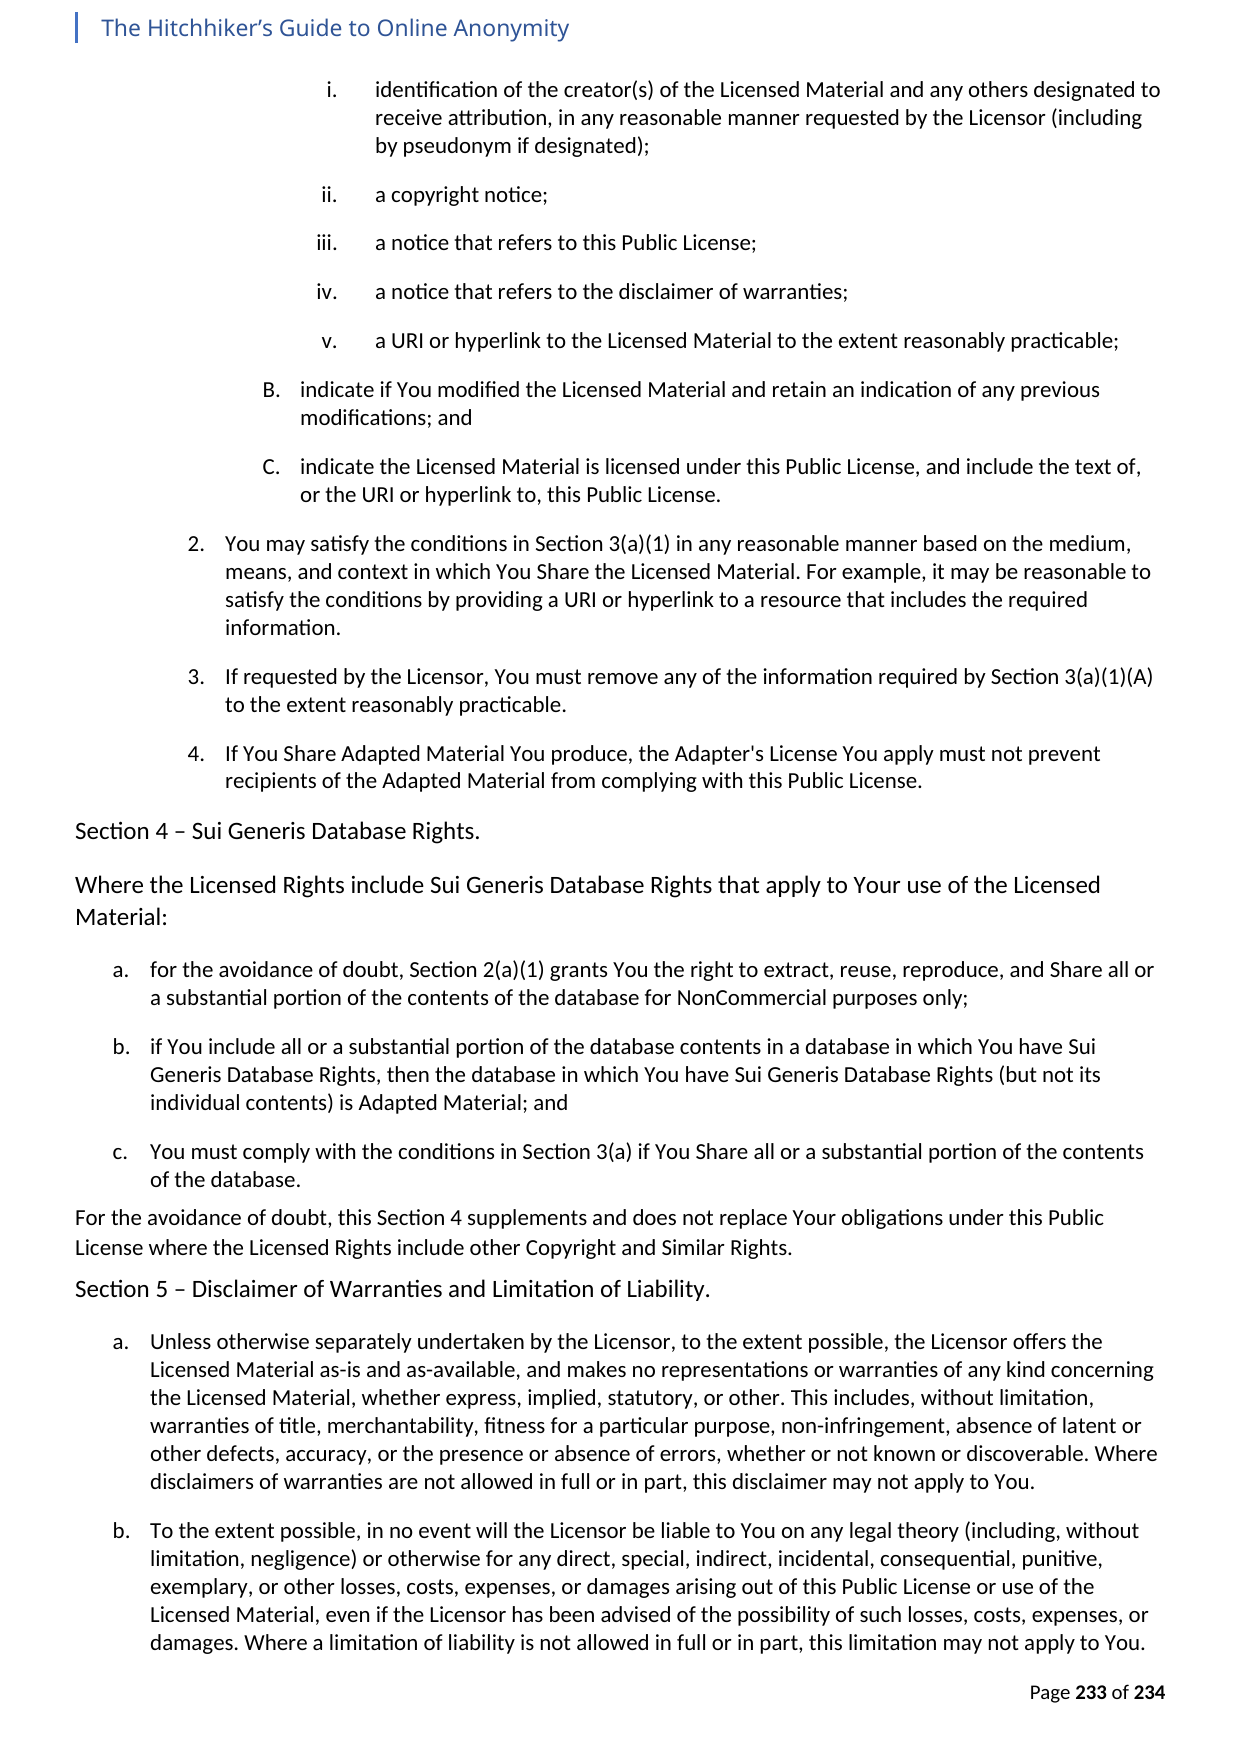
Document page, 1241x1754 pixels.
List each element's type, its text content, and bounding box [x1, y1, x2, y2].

text For the avoidance of doubt, this Section 4 supplements and does not replace Your obligations under this Public License where the Licensed Rights include other Copyright and Similar Rights. [75, 1203, 1165, 1261]
list You may satisfy the conditions in Section 3(a)(1) in any reasonable manner based on the medium, means, and context in which You Share the Licensed Material. For example, it may be reasonable to satisfy the conditions by providing a URI or hyperlink to a resource that includes the required information. [187, 529, 1165, 641]
list Unless otherwise separately undertaken by the Licensor, to the extent possible, the Licensor offers the Licensed Material as-is and as-available, and makes no representations or warranties of any kind concerning the Licensed Material, whether express, implied, statutory, or other. This includes, without limitation, warranties of title, merchantability, fitness for a particular purpose, non-infringement, absence of latent or other defects, accuracy, or the presence or absence of errors, whether or not known or discoverable. Where disclaimers of warranties are not allowed in full or in part, this disclaimer may not apply to You. [112, 1327, 1165, 1495]
list identification of the creator(s) of the Licensed Material and any others designated to receive attribution, in any reasonable manner requested by the Licensor (including by pseudonym if designated); [337, 75, 1165, 159]
list a notice that refers to this Public License; [337, 228, 1165, 257]
text Section 5 – Disclaimer of Warranties and Limitation of Liability. [75, 1273, 1165, 1304]
list If requested by the Licensor, You must remove any of the information required by Section 3(a)(1)(A) to the extent reasonably practicable. [187, 662, 1165, 718]
list a notice that refers to the disclaimer of warranties; [337, 277, 1165, 305]
list indicate the Licensed Material is licensed under this Public License, and include the text of, or the URI or hyperlink to, this Public License. [262, 452, 1165, 508]
text Section 4 – Sui Generis Database Rights. [75, 816, 1165, 846]
text Where the Licensed Rights include Sui Generis Database Rights that apply to Your use of the Licensed Material: [75, 869, 1165, 932]
list To the extent possible, in no event will the Licensor be liable to You on any legal theory (including, without limitation, negligence) or otherwise for any direct, special, indirect, incidental, consequential, punitive, exemplary, or other losses, costs, expenses, or damages arising out of this Public License or use of the Licensed Material, even if the Licensor has been advised of the possibility of such losses, costs, expenses, or damages. Where a limitation of liability is not allowed in full or in part, this limitation may not apply to You. [112, 1516, 1165, 1656]
list If You Share Adapted Material You produce, the Adapter's License You apply must not prevent recipients of the Adapted Material from complying with this Public License. [187, 739, 1165, 795]
list for the avoidance of doubt, Section 2(a)(1) grants You the right to extract, reuse, reproduce, and Share all or a substantial portion of the contents of the database for NonCommercial purposes only; [112, 955, 1165, 1011]
list if You include all or a substantial portion of the database contents in a database in which You have Sui Generis Database Rights, then the database in which You have Sui Generis Database Rights (but not its individual contents) is Adapted Material; and [112, 1032, 1165, 1116]
list a copyright notice; [337, 180, 1165, 208]
list indicate if You modified the Licensed Material and retain an indication of any previous modifications; and [262, 375, 1165, 431]
list You must comply with the conditions in Section 3(a) if You Share all or a substantial portion of the contents of the database. [112, 1137, 1165, 1193]
list a URI or hyperlink to the Licensed Material to the extent reasonably practicable; [337, 326, 1165, 354]
